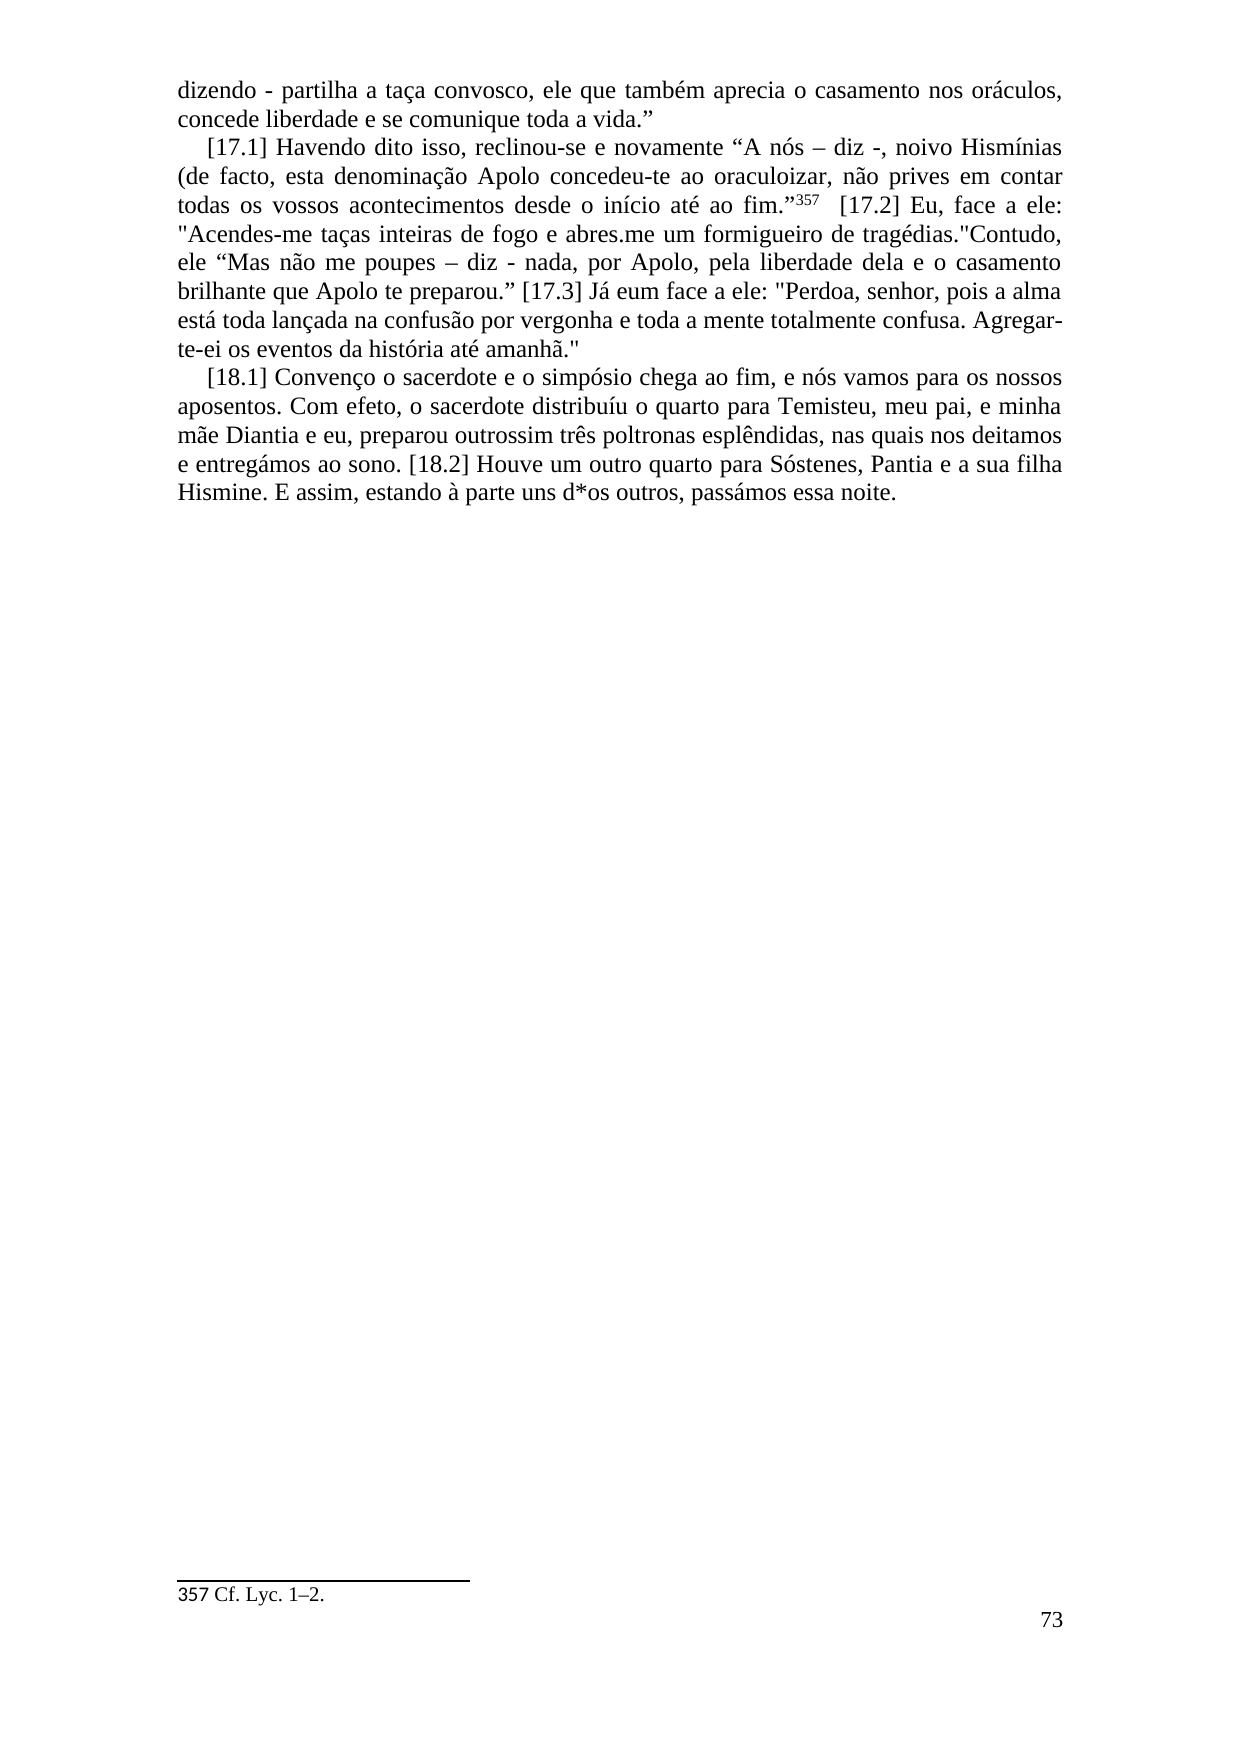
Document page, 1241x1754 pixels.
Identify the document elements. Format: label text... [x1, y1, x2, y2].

text Cf. Lyc. 1–2. [177, 1581, 1063, 1606]
text [17.1] Havendo dito isso, reclinou-se e novamente “A nós – diz -, noivo Hismínias (de facto, esta denominação Apolo concedeu-te ao oraculoizar, não prives em contar todas os vossos acontecimentos desde o início até ao fim.” [17.2] Eu, face a ele: "Acendes-me taças inteiras de fogo e abres.me um formigueiro de tragédias."Contudo, ele “Mas não me poupes – diz - nada, por Apolo, pela liberdade dela e o casamento brilhante que Apolo te preparou.” [17.3] Já eum face a ele: "Perdoa, senhor, pois a alma está toda lançada na confusão por vergonha e toda a mente totalmente confusa. Agregar-te-ei os eventos da história até amanhã." [177, 132, 1063, 362]
text - dizendo - partilha a taça convosco, ele que também aprecia o casamento nos oráculos, concede liberdade e se comunique toda a vida.” [177, 75, 1063, 132]
text [18.1] Convenço o sacerdote e o simpósio chega ao fim, e nós vamos para os nossos aposentos. Com efeto, o sacerdote distribuíu o quarto para Temisteu, meu pai, e minha mãe Diantia e eu, preparou outrossim três poltronas esplêndidas, nas quais nos deitamos e entregámos ao sono. [18.2] Houve um outro quarto para Sóstenes, Pantia e a sua filha Hismine. E assim, estando à parte uns d*os outros, passámos essa noite. [177, 362, 1063, 506]
